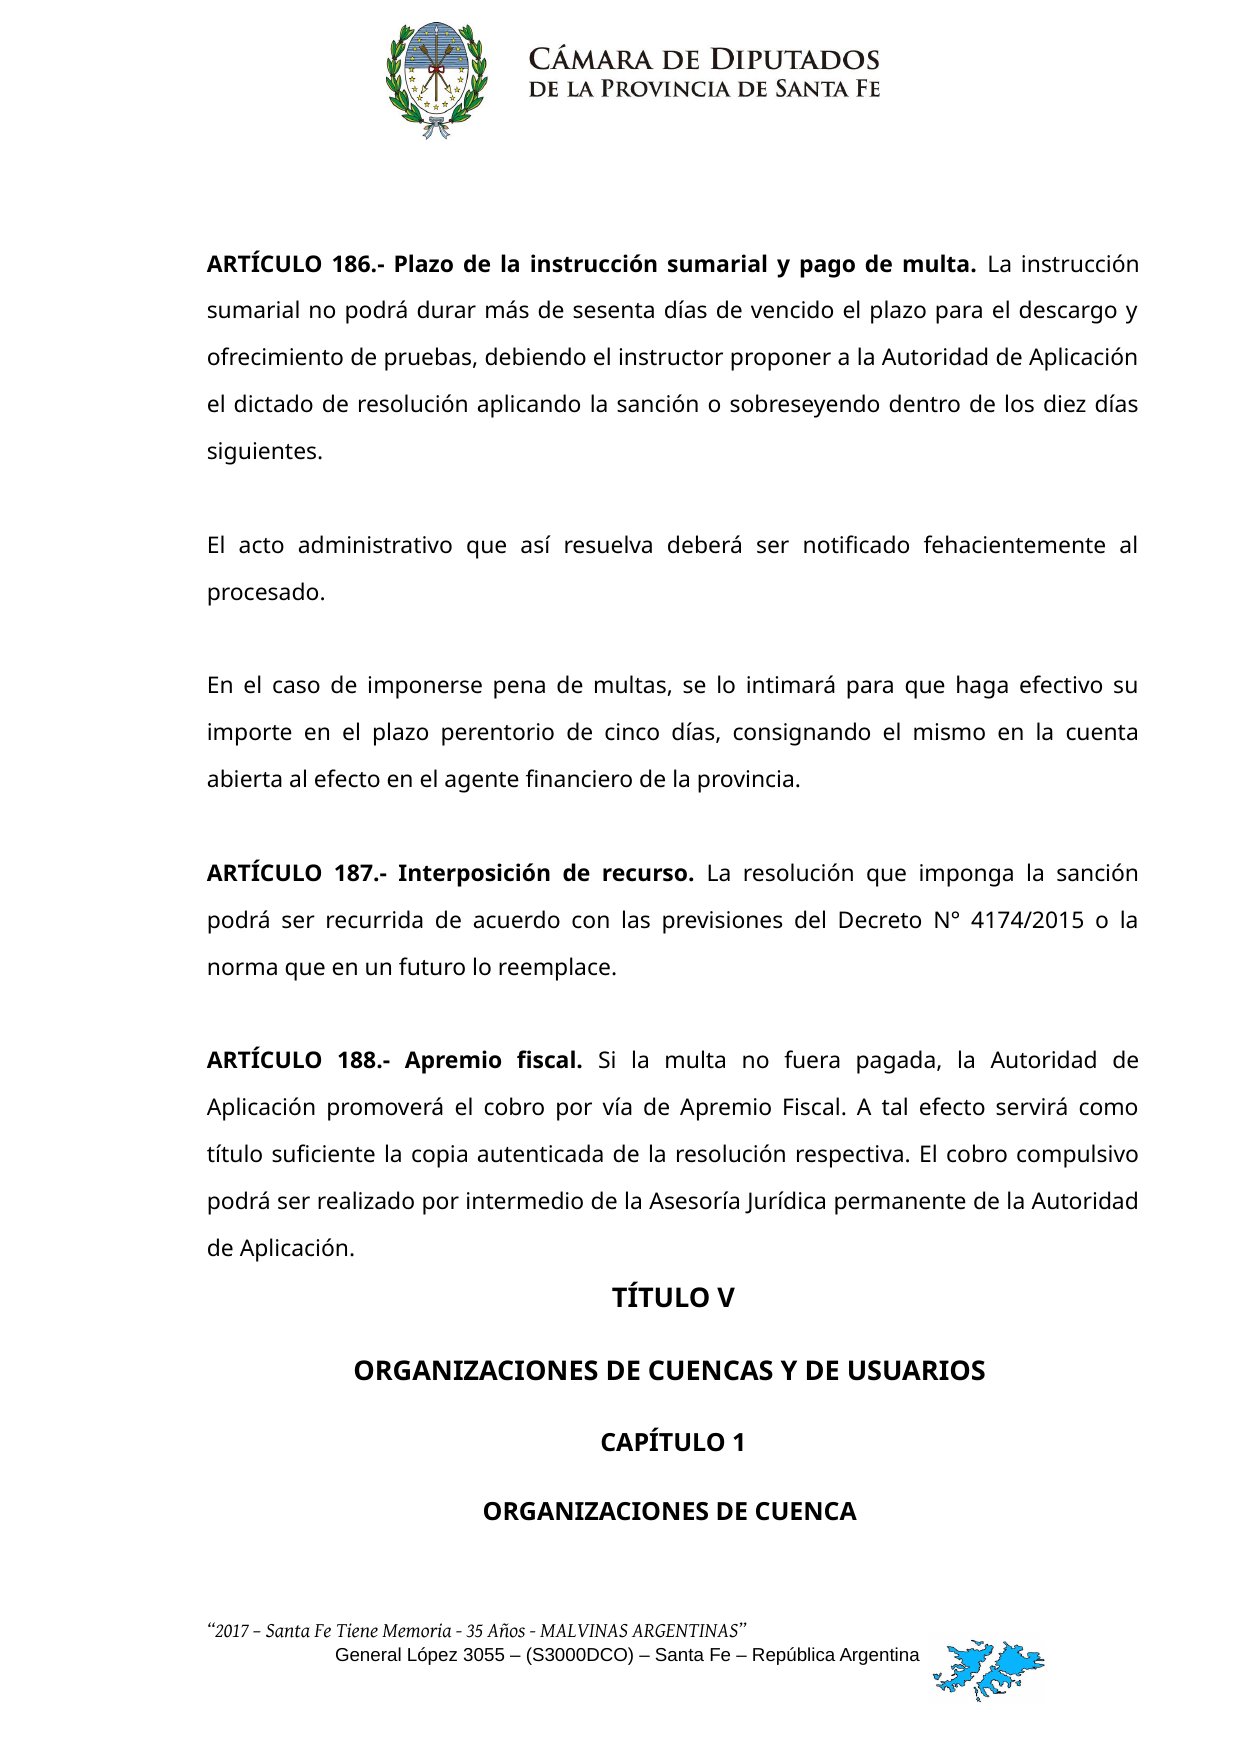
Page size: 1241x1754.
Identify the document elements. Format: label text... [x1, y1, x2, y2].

text El acto administrativo que así resuelva deberá ser notificado fehacientemente al procesado. [207, 529, 1140, 607]
text ORGANIZACIONES DE CUENCA [207, 1493, 1140, 1528]
text ARTÍCULO 187.- Interposición de recurso. La resolución que imponga la sanción podrá ser recurrida de acuerdo con las previsiones del Decreto N° 4174/2015 o la norma que en un futuro lo reemplace. [207, 857, 1140, 982]
text ARTÍCULO 186.- Plazo de la instrucción sumarial y pago de multa. La instrucción sumarial no podrá durar más de sesenta días de vencido el plazo para el descargo y ofrecimiento de pruebas, debiendo el instructor proponer a la Autoridad de Aplicación el dictado de resolución aplicando la sanción o sobreseyendo dentro de los diez días siguientes. [207, 247, 1140, 466]
text ORGANIZACIONES DE CUENCAS Y DE USUARIOS [207, 1352, 1140, 1389]
text ARTÍCULO 188.- Apremio fiscal. Si la multa no fuera pagada, la Autoridad de Aplicación promoverá el cobro por vía de Apremio Fiscal. A tal efecto servirá como título suficiente la copia autenticada de la resolución respectiva. El cobro compulsivo podrá ser realizado por intermedio de la Asesoría Jurídica permanente de la Autoridad de Aplicación. [207, 1044, 1140, 1263]
picture [926, 1634, 1048, 1706]
text CAPÍTULO 1 [207, 1425, 1140, 1459]
picture [386, 22, 880, 144]
text En el caso de imponerse pena de multas, se lo intimará para que haga efectivo su importe en el plazo perentorio de cinco días, consignando el mismo en la cuenta abierta al efecto en el agente financiero de la provincia. [207, 669, 1140, 794]
text TÍTULO V [207, 1279, 1140, 1316]
